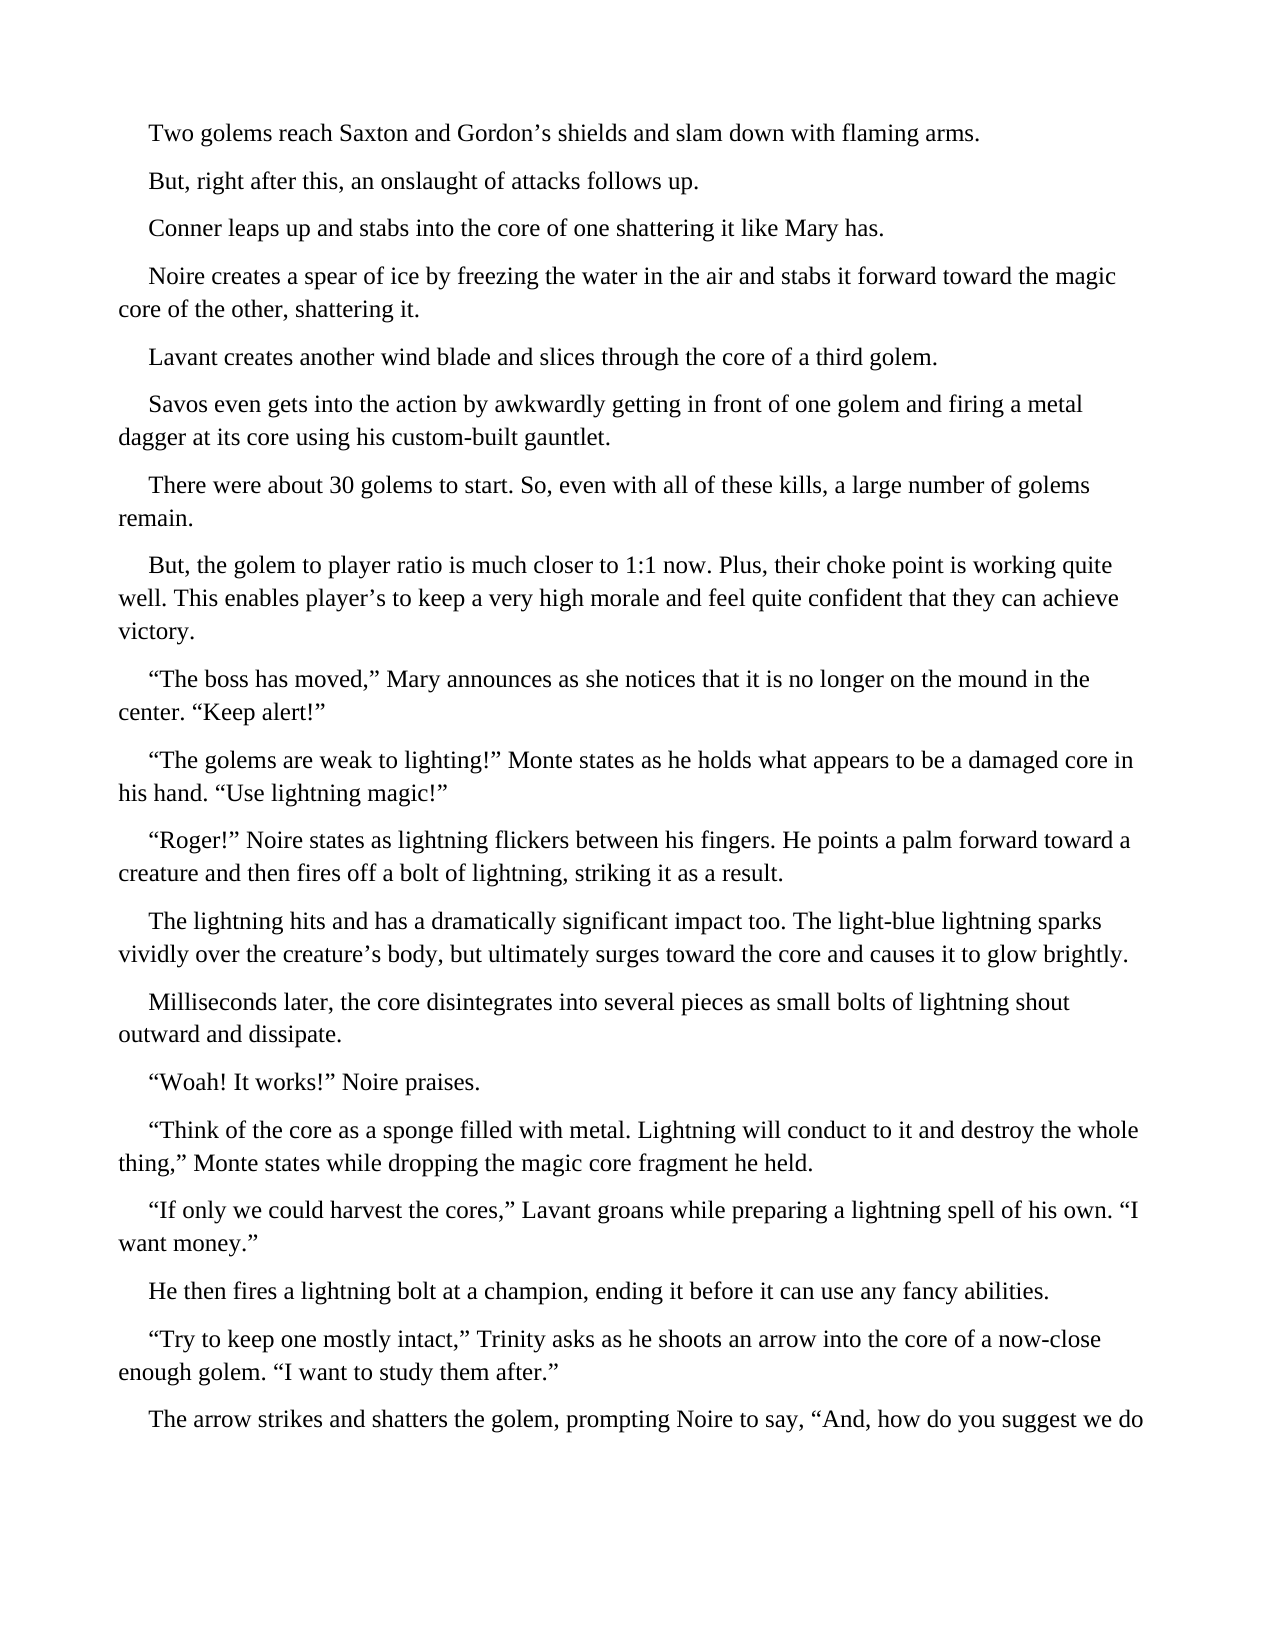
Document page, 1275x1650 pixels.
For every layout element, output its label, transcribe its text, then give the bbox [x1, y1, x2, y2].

text The lightning hits and has a dramatically significant impact too. The light-blue lightning sparks vividly over the creature’s body, but ultimately surges toward the core and causes it to glow brightly. [118, 906, 1157, 968]
text There were about 30 golems to start. So, even with all of these kills, a large number of golems remain. [118, 470, 1157, 532]
text “The golems are weak to lighting!” Monte states as he holds what appears to be a damaged core in his hand. “Use lightning magic!” [118, 745, 1157, 806]
text But, the golem to player ratio is much closer to 1:1 now. Plus, their choke point is working quite well. This enables player’s to keep a very high morale and feel quite confident that they can achieve victory. [118, 550, 1157, 645]
text Two golems reach Saxton and Gordon’s shields and slam down with flaming arms. [118, 118, 1157, 147]
text “Think of the core as a sponge filled with metal. Lightning will conduct to it and destroy the whole thing,” Monte states while dropping the magic core fragment he held. [118, 1115, 1157, 1177]
text “Roger!” Noire states as lightning flickers between his fingers. He points a palm forward toward a creature and then fires off a bolt of lightning, striking it as a result. [118, 825, 1157, 887]
text “If only we could harvest the cores,” Lavant groans while preparing a lightning spell of his own. “I want money.” [118, 1195, 1157, 1257]
text “The boss has moved,” Mary announces as she notices that it is no longer on the mound in the center. “Keep alert!” [118, 664, 1157, 726]
text Conner leaps up and stabs into the core of one shattering it like Mary has. [118, 213, 1157, 242]
text Milliseconds later, the core disintegrates into several pieces as small bolts of lightning shout outward and dissipate. [118, 987, 1157, 1048]
text Lavant creates another wind blade and slices through the core of a third golem. [118, 342, 1157, 370]
text “Try to keep one mostly intact,” Trinity asks as he shoots an arrow into the core of a now-close enough golem. “I want to study them after.” [118, 1324, 1157, 1385]
text Noire creates a spear of ice by freezing the water in the air and stabs it forward toward the magic core of the other, shattering it. [118, 261, 1157, 323]
text But, right after this, an onslaught of attacks follows up. [118, 166, 1157, 194]
text The arrow strikes and shatters the golem, prompting Noire to say, “And, how do you suggest we do [118, 1404, 1157, 1433]
text “Woah! It works!” Noire praises. [118, 1067, 1157, 1096]
text He then fires a lightning bolt at a champion, ending it before it can use any fancy abilities. [118, 1276, 1157, 1305]
text Savos even gets into the action by awkwardly getting in front of one golem and firing a metal dagger at its core using his custom-built gauntlet. [118, 389, 1157, 451]
